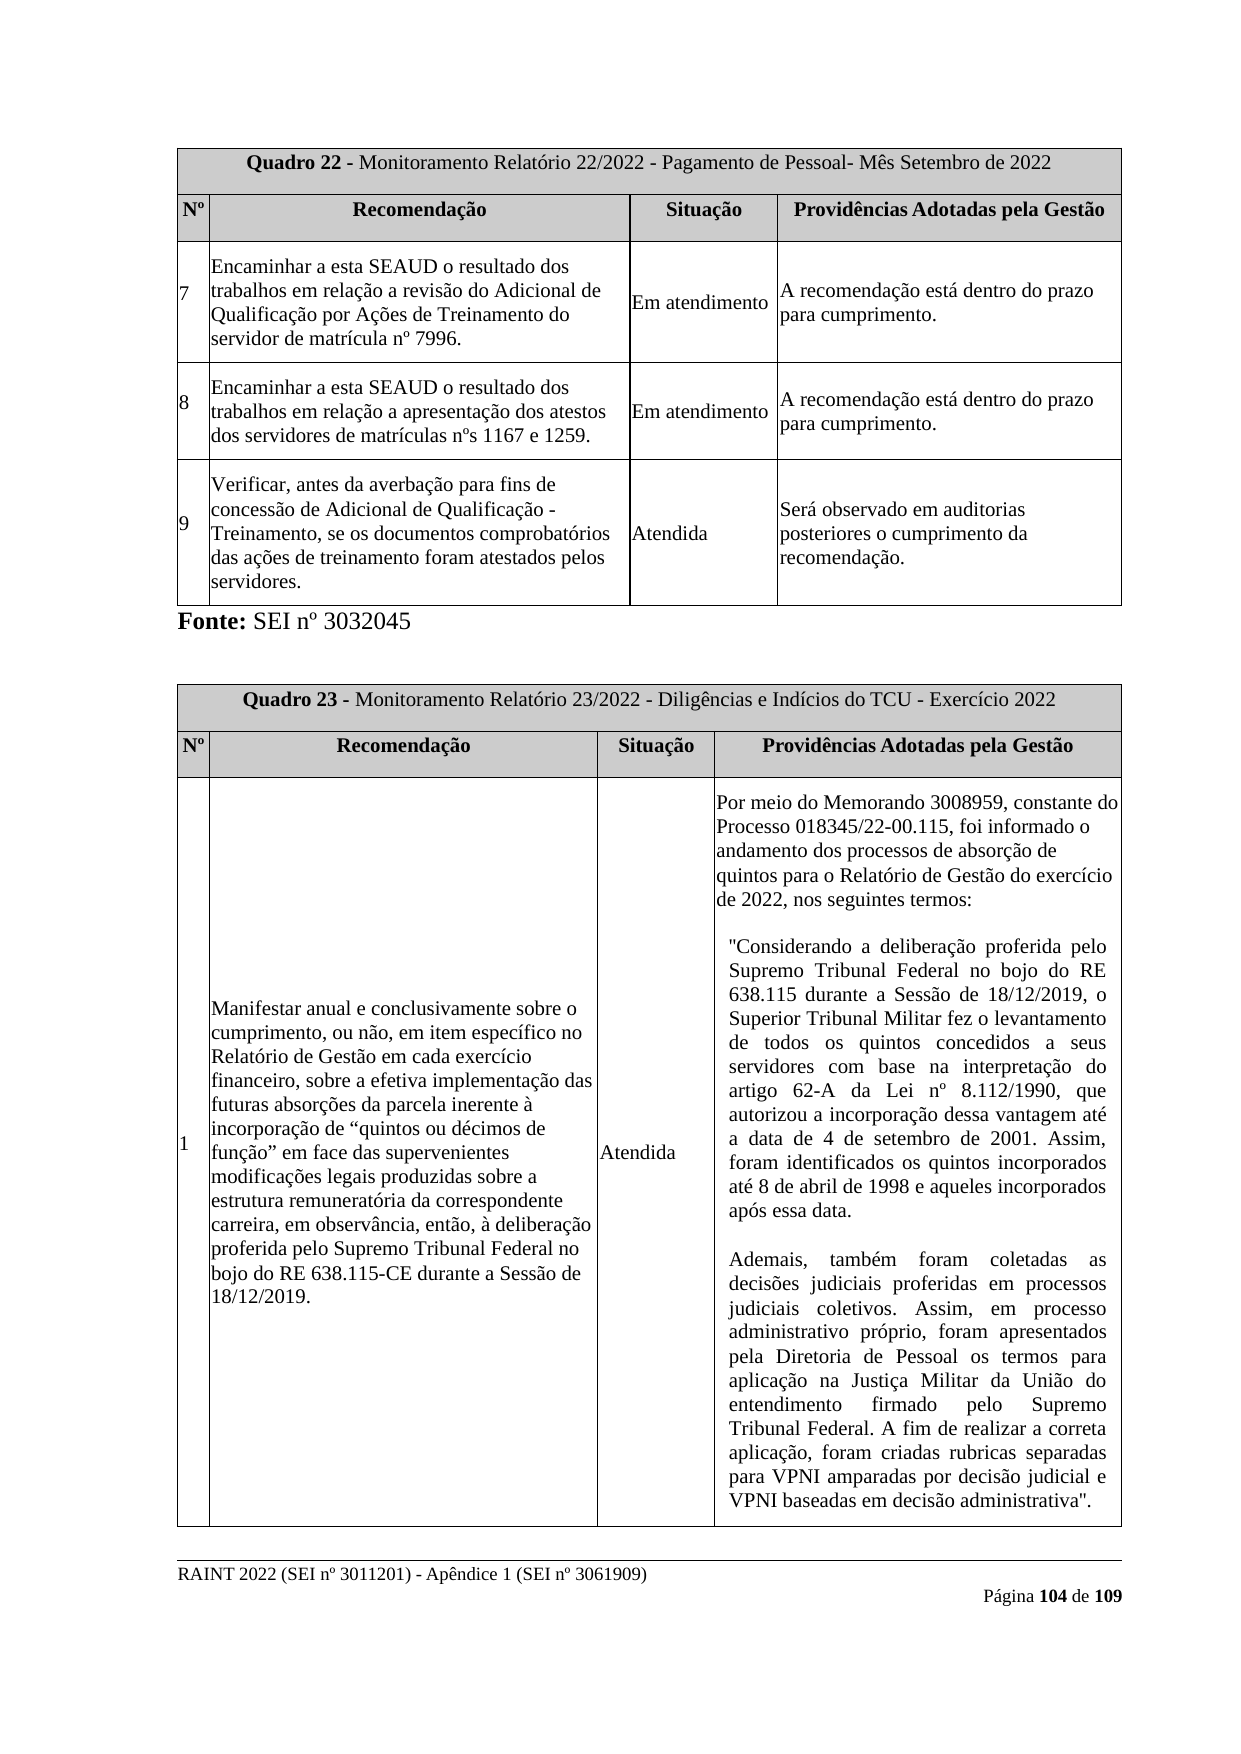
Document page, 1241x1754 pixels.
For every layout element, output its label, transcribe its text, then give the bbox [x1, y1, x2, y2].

table_header Quadro 22 - Monitoramento Relatório 22/2022 - Pagamento de Pessoal- Mês Setembro de 2022 [178, 149, 1121, 194]
table_cell Encaminhar a esta SEAUD o resultado dos trabalhos em relação a revisão do Adicional de Qualificação por Ações de Treinamento do servidor de matrícula nº 7996. [210, 242, 629, 362]
table_cell A recomendação está dentro do prazo para cumprimento. [778, 363, 1121, 459]
table_cell Será observado em auditorias posteriores o cumprimento da recomendação. [778, 460, 1121, 605]
table_cell Nº [178, 732, 209, 777]
table_cell Atendida [631, 460, 777, 605]
table_cell Encaminhar a esta SEAUD o resultado dos trabalhos em relação a apresentação dos atestos dos servidores de matrículas nºs 1167 e 1259. [210, 363, 629, 459]
table_cell Providências Adotadas pela Gestão [778, 195, 1121, 241]
table_cell 1 [178, 778, 209, 1526]
table_cell Situação [631, 195, 777, 241]
table_cell 9 [178, 460, 209, 605]
text Fonte: SEI nº 3032045 [177, 606, 1122, 634]
table_cell Em atendimento [631, 242, 777, 362]
table_cell 7 [178, 242, 209, 362]
table_cell Em atendimento [631, 363, 777, 459]
table_cell Providências Adotadas pela Gestão [715, 732, 1121, 777]
table_header Quadro 23 - Monitoramento Relatório 23/2022 - Diligências e Indícios do TCU - Exercício 2022 [178, 685, 1121, 731]
table_cell Atendida [598, 778, 714, 1526]
table_cell Manifestar anual e conclusivamente sobre o cumprimento, ou não, em item específico no Relatório de Gestão em cada exercício financeiro, sobre a efetiva implementação das futuras absorções da parcela inerente à incorporação de “quintos ou décimos de função” em face das supervenientes modificações legais produzidas sobre a estrutura remuneratória da correspondente carreira, em observância, então, à deliberação proferida pelo Supremo Tribunal Federal no bojo do RE 638.115-CE durante a Sessão de 18/12/2019. [210, 778, 597, 1526]
table_cell Situação [598, 732, 714, 777]
table_cell Por meio do Memorando 3008959, constante do Processo 018345/22-00.115, foi informado o andamento dos processos de absorção de quintos para o Relatório de Gestão do exercício de 2022, nos seguintes termos: ''Considerando a deliberação proferida pelo Supremo Tribunal Federal no bojo do RE 638.115 durante a Sessão de 18/12/2019, o Superior Tribunal Militar fez o levantamento de todos os quintos concedidos a seus servidores com base na interpretação do artigo 62-A da Lei nº 8.112/1990, que autorizou a incorporação dessa vantagem até a data de 4 de setembro de 2001. Assim, foram identificados os quintos incorporados até 8 de abril de 1998 e aqueles incorporados após essa data. Ademais, também foram coletadas as decisões judiciais proferidas em processos judiciais coletivos. Assim, em processo administrativo próprio, foram apresentados pela Diretoria de Pessoal os termos para aplicação na Justiça Militar da União do entendimento firmado pelo Supremo Tribunal Federal. A fim de realizar a correta aplicação, foram criadas rubricas separadas para VPNI amparadas por decisão judicial e VPNI baseadas em decisão administrativa''. [715, 778, 1121, 1526]
table_cell Recomendação [210, 195, 629, 241]
table_cell Nº [178, 195, 209, 241]
table_cell A recomendação está dentro do prazo para cumprimento. [778, 242, 1121, 362]
table_cell 8 [178, 363, 209, 459]
table_cell Verificar, antes da averbação para fins de concessão de Adicional de Qualificação - Treinamento, se os documentos comprobatórios das ações de treinamento foram atestados pelos servidores. [210, 460, 629, 605]
table_cell Recomendação [210, 732, 597, 777]
